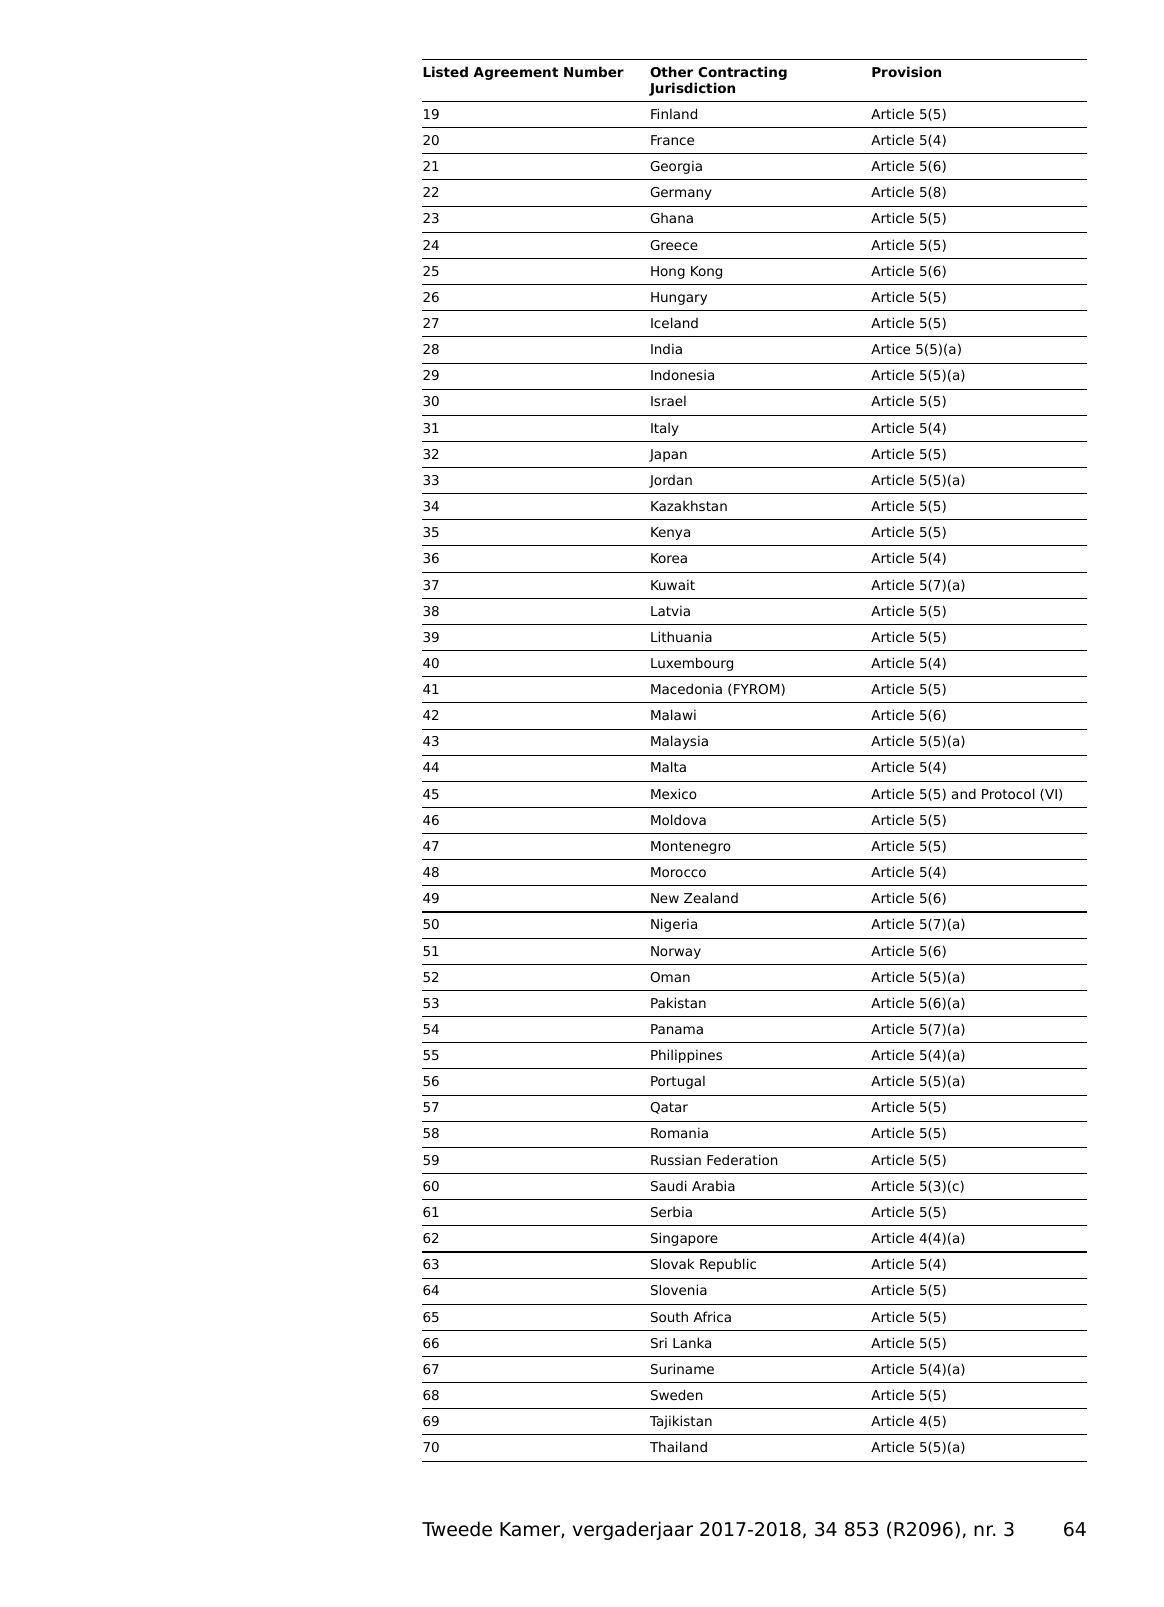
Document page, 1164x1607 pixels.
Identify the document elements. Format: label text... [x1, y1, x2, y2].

table_cell Article 5(4) [865, 546, 1087, 572]
table_cell Slovak Republic [644, 1253, 865, 1277]
table_cell 65 [422, 1305, 644, 1330]
table_cell Panama [644, 1017, 865, 1042]
table_cell Article 5(5)(a) [865, 730, 1087, 754]
table_cell Article 5(6) [865, 703, 1087, 728]
table_cell Slovenia [644, 1279, 865, 1304]
table_cell 60 [422, 1174, 644, 1199]
table_cell Malawi [644, 703, 865, 728]
table_cell Moldova [644, 808, 865, 833]
table_cell 50 [422, 913, 644, 938]
table_cell Jordan [644, 468, 865, 493]
table_cell Georgia [644, 154, 865, 179]
table_cell Tajikistan [644, 1409, 865, 1434]
table_cell 64 [422, 1279, 644, 1304]
table_cell 37 [422, 573, 644, 598]
table_cell 55 [422, 1043, 644, 1068]
table_cell Article 5(5) [865, 599, 1087, 624]
table_cell Article 5(5) [865, 1331, 1087, 1356]
table_cell France [644, 128, 865, 153]
table_cell Article 5(4) [865, 416, 1087, 441]
table_cell Article 5(6)(a) [865, 991, 1087, 1016]
table_cell Article 5(5) [865, 520, 1087, 545]
table_cell Philippines [644, 1043, 865, 1068]
table_cell Article 5(5) [865, 207, 1087, 232]
table_cell Montenegro [644, 834, 865, 859]
table_cell Article 5(6) [865, 154, 1087, 179]
table_header Other Contracting Jurisdiction [644, 60, 865, 101]
table_cell Article 5(5) [865, 834, 1087, 859]
table_cell 48 [422, 860, 644, 885]
table_cell South Africa [644, 1305, 865, 1330]
table_cell Article 5(6) [865, 259, 1087, 284]
table_cell Israel [644, 390, 865, 415]
table_cell Kenya [644, 520, 865, 545]
table_cell Sweden [644, 1383, 865, 1408]
table_cell Article 5(5) [865, 390, 1087, 415]
table_cell 29 [422, 364, 644, 388]
table_cell Japan [644, 442, 865, 467]
table_cell Italy [644, 416, 865, 441]
table_cell Article 5(6) [865, 886, 1087, 911]
table_cell Article 5(5) and Protocol (VI) [865, 782, 1087, 807]
table_cell 61 [422, 1200, 644, 1225]
table_cell Article 5(5)(a) [865, 468, 1087, 493]
table_cell Article 4(5) [865, 1409, 1087, 1434]
table_cell 67 [422, 1357, 644, 1382]
table_cell Article 5(5) [865, 1279, 1087, 1304]
table_cell Greece [644, 233, 865, 258]
table_cell Article 5(6) [865, 939, 1087, 964]
table_cell Oman [644, 965, 865, 990]
table_cell 70 [422, 1435, 644, 1461]
table_cell 44 [422, 756, 644, 781]
table_cell Portugal [644, 1069, 865, 1094]
table_cell 56 [422, 1069, 644, 1094]
table_cell Article 5(7)(a) [865, 1017, 1087, 1042]
table_cell 45 [422, 782, 644, 807]
table_cell Article 5(4) [865, 128, 1087, 153]
table_cell Article 5(5) [865, 102, 1087, 127]
table_cell 27 [422, 311, 644, 336]
table_cell 32 [422, 442, 644, 467]
table_cell Article 5(5) [865, 1096, 1087, 1121]
table_cell Korea [644, 546, 865, 572]
table_cell Article 5(5) [865, 1200, 1087, 1225]
table_cell Serbia [644, 1200, 865, 1225]
table_cell Article 5(3)(c) [865, 1174, 1087, 1199]
table_cell Kuwait [644, 573, 865, 598]
table_cell Article 5(7)(a) [865, 573, 1087, 598]
table_cell 25 [422, 259, 644, 284]
table_cell Lithuania [644, 625, 865, 650]
table_cell Article 5(4) [865, 651, 1087, 676]
table_cell Malaysia [644, 730, 865, 754]
table_cell Singapore [644, 1226, 865, 1251]
table_cell Article 5(4)(a) [865, 1357, 1087, 1382]
table_cell 62 [422, 1226, 644, 1251]
table_cell Article 5(5) [865, 625, 1087, 650]
table_cell New Zealand [644, 886, 865, 911]
table_cell Article 5(5) [865, 677, 1087, 702]
table_cell Article 5(4) [865, 1253, 1087, 1277]
table_cell 30 [422, 390, 644, 415]
table_cell 54 [422, 1017, 644, 1042]
table_cell Article 4(4)(a) [865, 1226, 1087, 1251]
table_cell Nigeria [644, 913, 865, 938]
table_cell Germany [644, 180, 865, 206]
table_cell 66 [422, 1331, 644, 1356]
table_cell Article 5(5) [865, 311, 1087, 336]
table_cell Morocco [644, 860, 865, 885]
table_cell Kazakhstan [644, 494, 865, 519]
table_cell Article 5(5) [865, 1122, 1087, 1147]
table_cell 69 [422, 1409, 644, 1434]
table_cell 31 [422, 416, 644, 441]
table_cell Norway [644, 939, 865, 964]
table_cell 21 [422, 154, 644, 179]
table_cell Article 5(5) [865, 808, 1087, 833]
table_cell Pakistan [644, 991, 865, 1016]
table_cell 40 [422, 651, 644, 676]
table_cell Article 5(5) [865, 285, 1087, 310]
table_cell Article 5(5)(a) [865, 965, 1087, 990]
table_cell Article 5(5)(a) [865, 1435, 1087, 1461]
table_cell Artice 5(5)(a) [865, 337, 1087, 362]
table_cell Qatar [644, 1096, 865, 1121]
table_cell Russian Federation [644, 1148, 865, 1173]
table_cell 22 [422, 180, 644, 206]
table_cell Sri Lanka [644, 1331, 865, 1356]
table_cell Romania [644, 1122, 865, 1147]
table_cell 24 [422, 233, 644, 258]
table_cell Latvia [644, 599, 865, 624]
table_cell 41 [422, 677, 644, 702]
table_cell 51 [422, 939, 644, 964]
table_cell Hungary [644, 285, 865, 310]
table_cell 52 [422, 965, 644, 990]
table_cell 26 [422, 285, 644, 310]
table_cell 38 [422, 599, 644, 624]
table_cell Iceland [644, 311, 865, 336]
table_cell 58 [422, 1122, 644, 1147]
table_cell 34 [422, 494, 644, 519]
table_header Provision [865, 60, 1087, 101]
table_cell Suriname [644, 1357, 865, 1382]
table_cell Mexico [644, 782, 865, 807]
table_cell Article 5(5) [865, 442, 1087, 467]
table_cell Article 5(5) [865, 494, 1087, 519]
table_cell Article 5(4) [865, 756, 1087, 781]
table_cell 47 [422, 834, 644, 859]
table_cell 42 [422, 703, 644, 728]
table_cell Article 5(4) [865, 860, 1087, 885]
table_cell Luxembourg [644, 651, 865, 676]
table_cell Macedonia (FYROM) [644, 677, 865, 702]
table_cell Article 5(8) [865, 180, 1087, 206]
table_cell 33 [422, 468, 644, 493]
table_cell Finland [644, 102, 865, 127]
table_cell Article 5(4)(a) [865, 1043, 1087, 1068]
table_cell 35 [422, 520, 644, 545]
table_cell Article 5(5)(a) [865, 1069, 1087, 1094]
table_cell Article 5(5) [865, 1383, 1087, 1408]
table_cell 39 [422, 625, 644, 650]
table_cell 28 [422, 337, 644, 362]
table_cell 43 [422, 730, 644, 754]
table_cell 68 [422, 1383, 644, 1408]
table_cell Article 5(5) [865, 233, 1087, 258]
table_cell 36 [422, 546, 644, 572]
table_cell Article 5(5)(a) [865, 364, 1087, 388]
table_cell Ghana [644, 207, 865, 232]
table_cell Article 5(7)(a) [865, 913, 1087, 938]
table_cell 19 [422, 102, 644, 127]
table_cell 59 [422, 1148, 644, 1173]
table_cell 57 [422, 1096, 644, 1121]
table_cell Article 5(5) [865, 1305, 1087, 1330]
table_cell 53 [422, 991, 644, 1016]
table_cell 20 [422, 128, 644, 153]
table_cell 46 [422, 808, 644, 833]
table_cell Article 5(5) [865, 1148, 1087, 1173]
table_cell 49 [422, 886, 644, 911]
table_cell 23 [422, 207, 644, 232]
table_cell Indonesia [644, 364, 865, 388]
table_cell Saudi Arabia [644, 1174, 865, 1199]
table_cell India [644, 337, 865, 362]
table_header Listed Agreement Number [422, 60, 644, 101]
table_cell Thailand [644, 1435, 865, 1461]
table_cell Malta [644, 756, 865, 781]
table_cell Hong Kong [644, 259, 865, 284]
table_cell 63 [422, 1253, 644, 1277]
